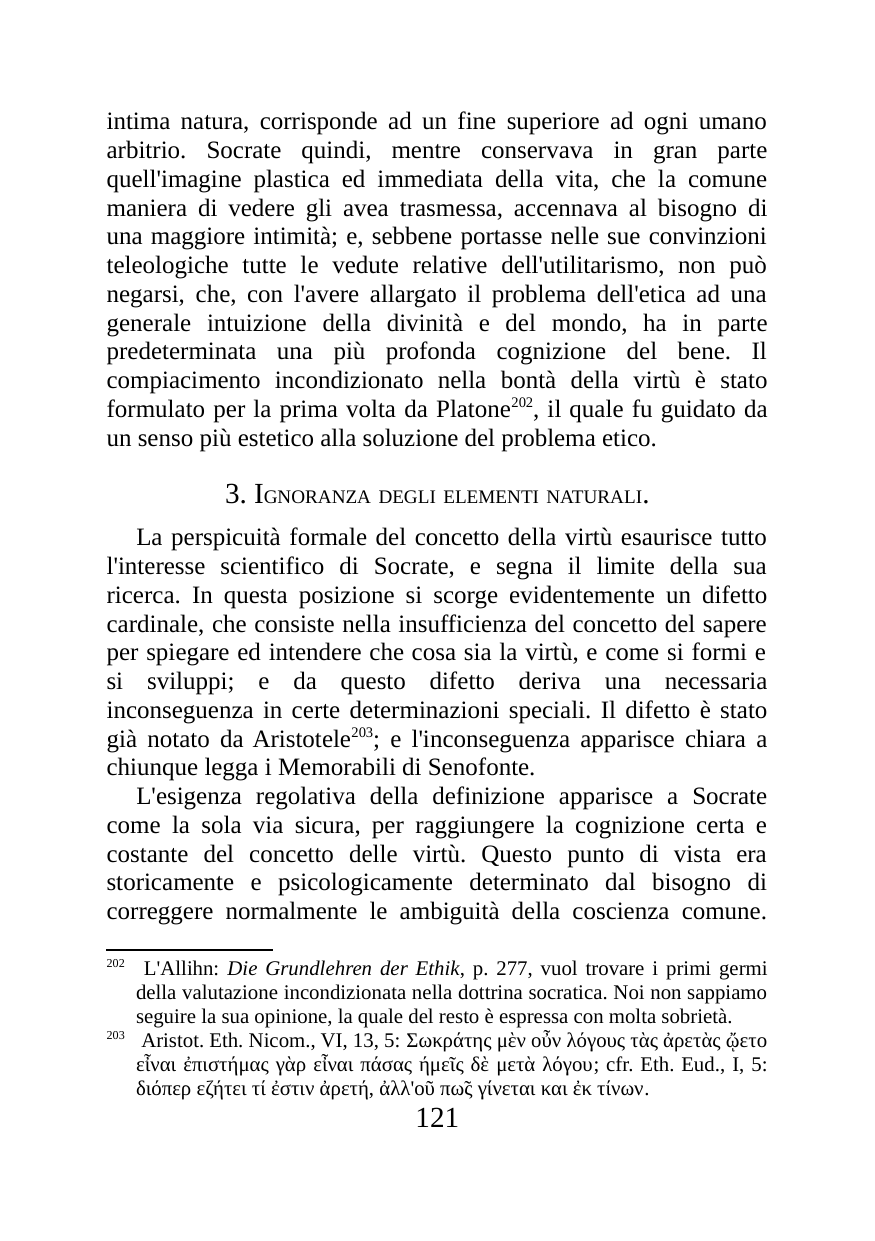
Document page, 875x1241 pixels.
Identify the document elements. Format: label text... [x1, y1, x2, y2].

text intima natura, corrisponde ad un fine superiore ad ogni umano arbitrio. Socrate quindi, mentre conservava in gran parte quell'imagine plastica ed immediata della vita, che la comune maniera di vedere gli avea trasmessa, accennava al bisogno di una maggiore intimità; e, sebbene portasse nelle sue convinzioni teleologiche tutte le vedute relative dell'utilitarismo, non può negarsi, che, con l'avere allargato il problema dell'etica ad una generale intuizione della divinità e del mondo, ha in parte predeterminata una più profonda cognizione del bene. Il compiacimento incondizionato nella bontà della virtù è stato formulato per la prima volta da Platone, il quale fu guidato da un senso più estetico alla soluzione del problema etico. [106, 106, 768, 451]
text L'esigenza regolativa della definizione apparisce a Socrate come la sola via sicura, per raggiungere la cognizione certa e costante del concetto delle virtù. Questo punto di vista era storicamente e psicologicamente determinato dal bisogno di correggere normalmente le ambiguità della coscienza comune. [106, 781, 768, 925]
subtitle 3. Ignoranza degli elementi naturali. [106, 476, 768, 510]
text La perspicuità formale del concetto della virtù esaurisce tutto l'interesse scientifico di Socrate, e segna il limite della sua ricerca. In questa posizione si scorge evidentemente un difetto cardinale, che consiste nella insufficienza del concetto del sapere per spiegare ed intendere che cosa sia la virtù, e come si formi e si sviluppi; e da questo difetto deriva una necessaria inconseguenza in certe determinazioni speciali. Il difetto è stato già notato da Aristotele; e l'inconseguenza apparisce chiara a chiunque legga i Memorabili di Senofonte. [106, 522, 768, 781]
text Aristot. Eth. Nicom., VI, 13, 5: Σωκράτης μὲν οὖν λόγους τὰς ἀρετὰς ᾤετο εἶναι ἐπιστήμας γὰρ εἶναι πάσας ήμεῖς δὲ μετὰ λόγου; cfr. Eth. Eud., I, 5: διόπερ εζήτει τί ἐστιν ἀρετή, ἀλλ'οῦ πω̃ς γίνεται και ἐκ τίνων. [106, 1028, 768, 1100]
text L'Allihn: Die Grundlehren der Ethik, p. 277, vuol trovare i primi germi della valutazione incondizionata nella dottrina socratica. Noi non sappiamo seguire la sua opinione, la quale del resto è espressa con molta sobrietà. [106, 956, 768, 1028]
